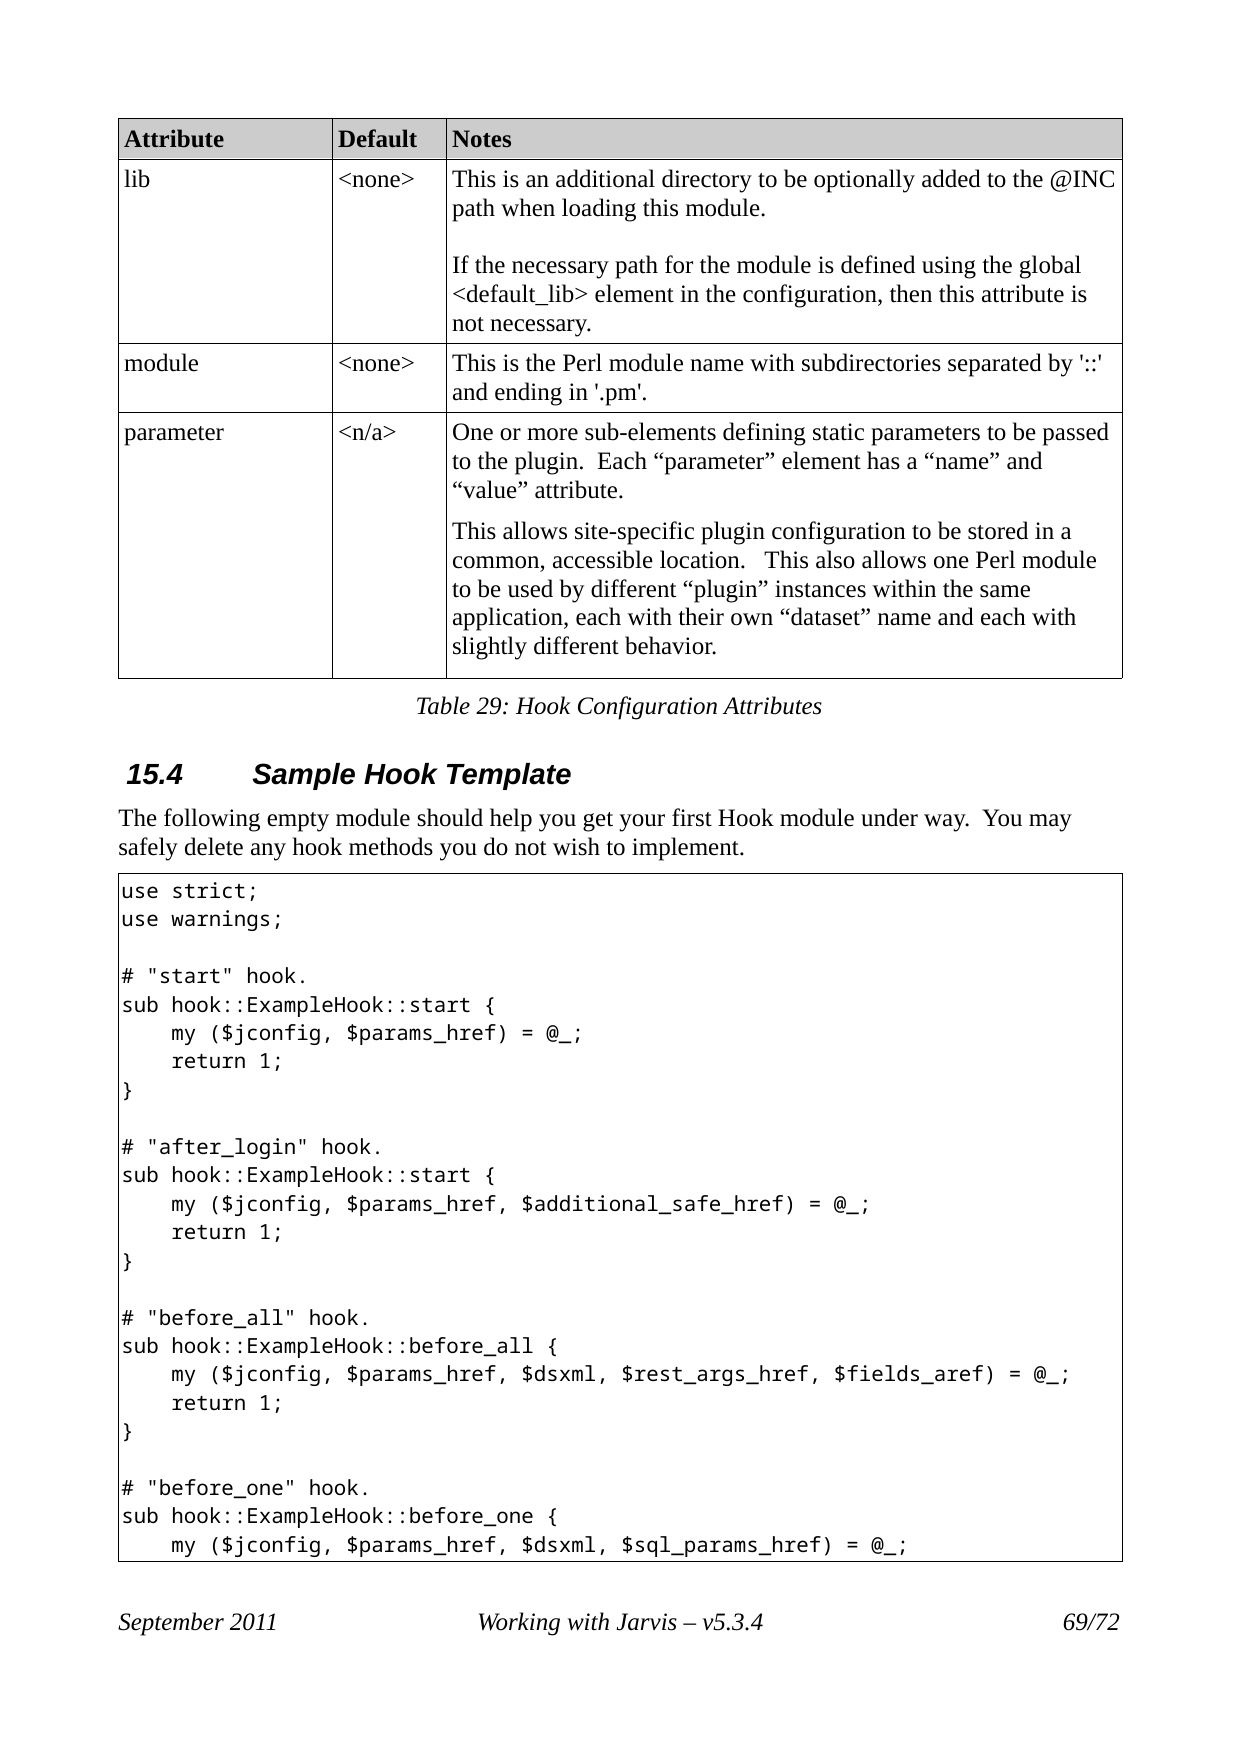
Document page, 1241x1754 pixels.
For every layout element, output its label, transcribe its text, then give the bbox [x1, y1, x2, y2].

text my ($jconfig, $params_href) = @_; [119, 1015, 1122, 1044]
text return 1; [119, 1044, 1122, 1072]
table_header Notes [447, 119, 1122, 158]
text return 1; [119, 1214, 1122, 1243]
text The following empty module should help you get your first Hook module under way. You may safely delete any hook methods you do not wish to implement. [118, 803, 1122, 861]
table_cell <none> [333, 160, 446, 342]
text sub hook::ExampleHook::start { [119, 1157, 1122, 1186]
text my ($jconfig, $params_href, $dsxml, $rest_args_href, $fields_aref) = @_; [119, 1356, 1122, 1385]
text my ($jconfig, $params_href, $dsxml, $sql_params_href) = @_; [119, 1527, 1122, 1561]
text return 1; [119, 1385, 1122, 1413]
text # "after_login" hook. [119, 1129, 1122, 1157]
table_header Default [333, 119, 446, 158]
text } [119, 1413, 1122, 1445]
subtitle Sample Hook Template [118, 757, 1122, 791]
table_cell This is the Perl module name with subdirectories separated by '::' and ending in '.pm'. [447, 344, 1122, 412]
table_cell <none> [333, 344, 446, 412]
text # "before_one" hook. [119, 1470, 1122, 1499]
table_header Attribute [119, 119, 332, 158]
text # "start" hook. [119, 958, 1122, 987]
text sub hook::ExampleHook::before_one { [119, 1499, 1122, 1527]
table_cell One or more sub-elements defining static parameters to be passed to the plugin. Each “parameter” element has a “name” and “value” attribute. This allows site-specific plugin configuration to be stored in a common, accessible location. This also allows one Perl module to be used by different “plugin” instances within the same application, each with their own “dataset” name and each with slightly different behavior. [447, 413, 1122, 678]
text my ($jconfig, $params_href, $additional_safe_href) = @_; [119, 1186, 1122, 1214]
table_cell This is an additional directory to be optionally added to the @INC path when loading this module. If the necessary path for the module is defined using the global <default_lib> element in the configuration, then this attribute is not necessary. [447, 160, 1122, 342]
text Table 29: Hook Configuration Attributes [118, 691, 1122, 719]
table_cell module [119, 344, 332, 412]
table_cell lib [119, 160, 332, 342]
text } [119, 1243, 1122, 1274]
text use warnings; [119, 901, 1122, 933]
text # "before_all" hook. [119, 1299, 1122, 1328]
text sub hook::ExampleHook::before_all { [119, 1328, 1122, 1356]
table_cell parameter [119, 413, 332, 678]
text sub hook::ExampleHook::start { [119, 987, 1122, 1015]
text use strict; [119, 874, 1122, 901]
text } [119, 1072, 1122, 1103]
table_cell <n/a> [333, 413, 446, 678]
